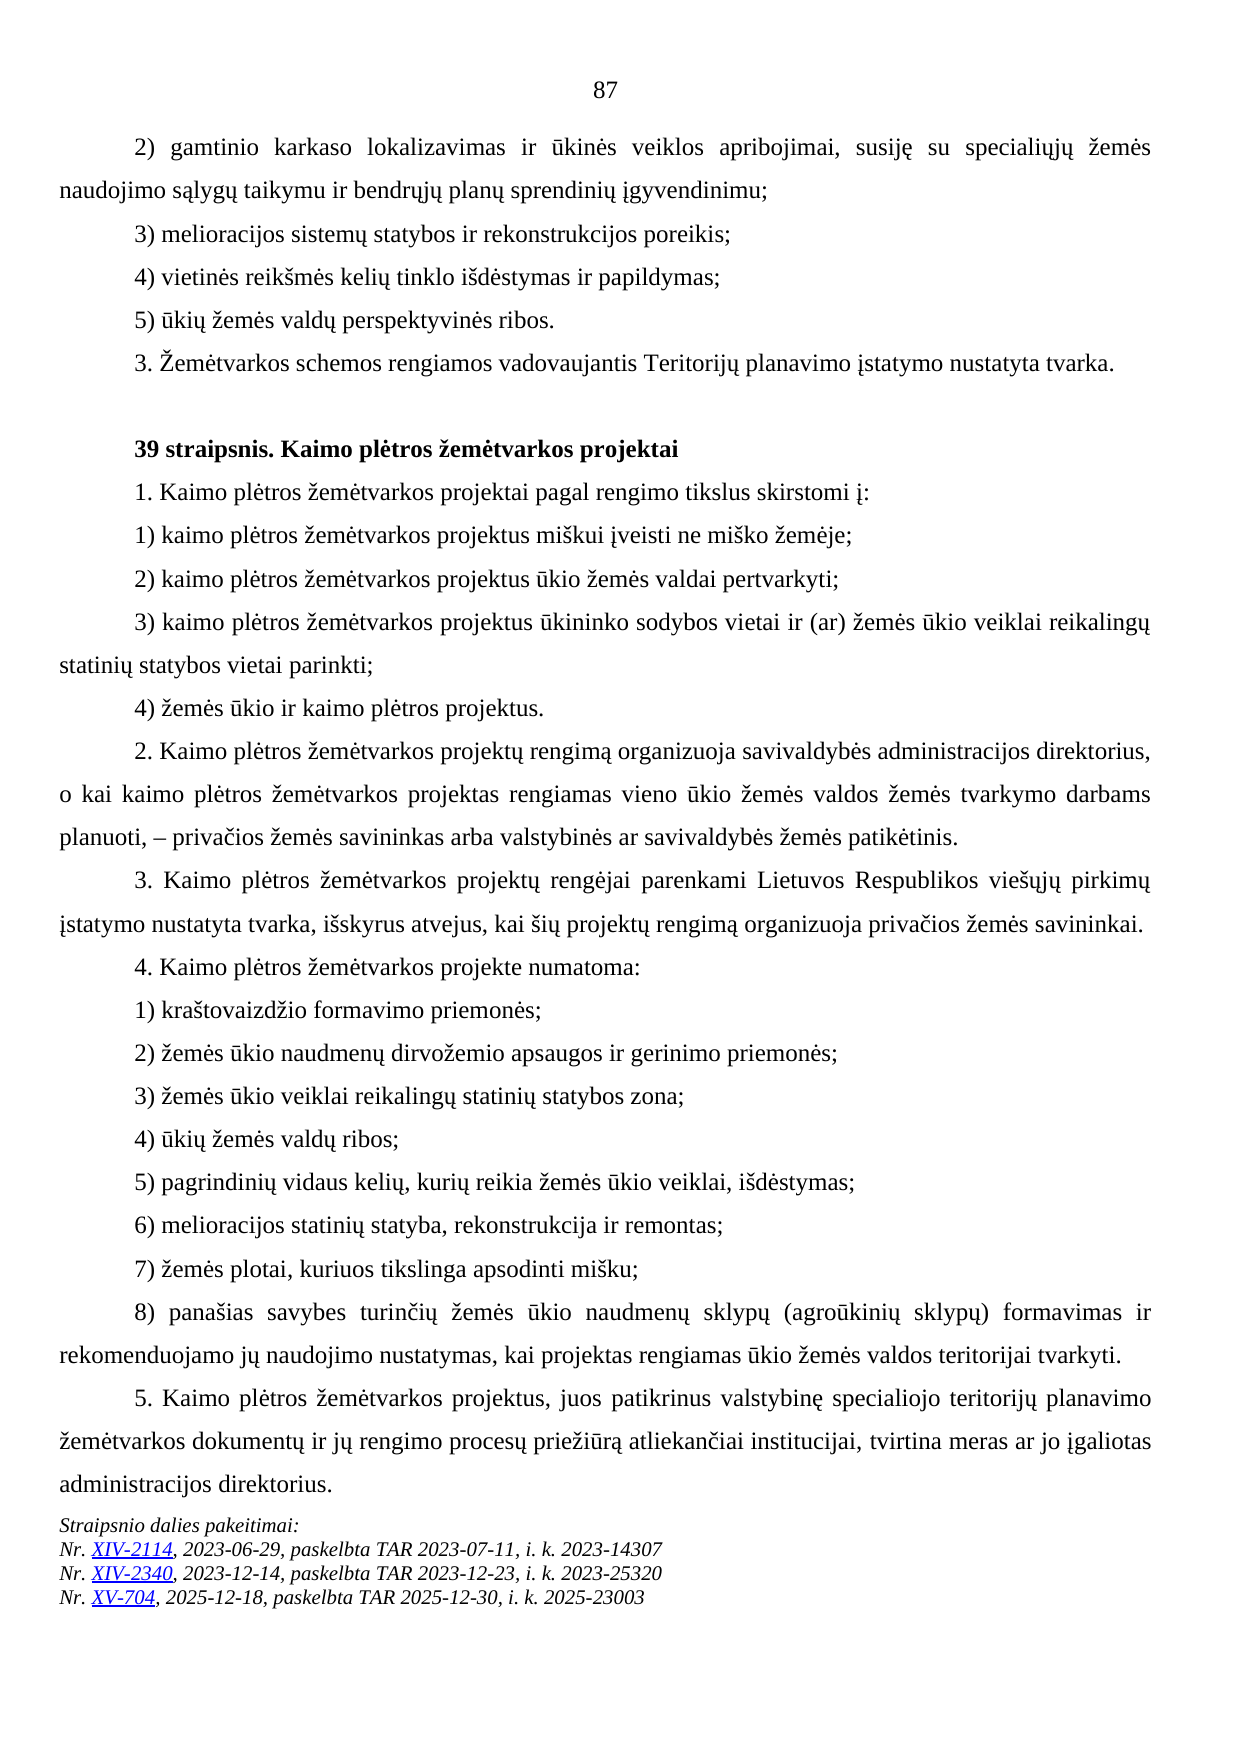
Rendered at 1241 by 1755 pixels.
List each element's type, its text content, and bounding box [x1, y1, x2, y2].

text 1) kraštovaizdžio formavimo priemonės; [59, 995, 1152, 1024]
text 1. Kaimo plėtros žemėtvarkos projektai pagal rengimo tikslus skirstomi į: [59, 477, 1152, 506]
text 6) melioracijos statinių statyba, rekonstrukcija ir remontas; [59, 1211, 1152, 1239]
text 2) žemės ūkio naudmenų dirvožemio apsaugos ir gerinimo priemonės; [59, 1038, 1152, 1067]
text 3) kaimo plėtros žemėtvarkos projektus ūkininko sodybos vietai ir (ar) žemės ūkio veiklai reikalingų statinių statybos vietai parinkti; [59, 607, 1152, 679]
text 4) ūkių žemės valdų ribos; [59, 1124, 1152, 1153]
text 39 straipsnis. Kaimo plėtros žemėtvarkos projektai [59, 434, 1152, 463]
text 3. Žemėtvarkos schemos rengiamos vadovaujantis Teritorijų planavimo įstatymo nustatyta tvarka. [59, 348, 1152, 377]
text 3) melioracijos sistemų statybos ir rekonstrukcijos poreikis; [59, 219, 1152, 247]
text Nr. XIV-2340, 2023-12-14, paskelbta TAR 2023-12-23, i. k. 2023-25320 [59, 1561, 1152, 1585]
text 4) žemės ūkio ir kaimo plėtros projektus. [59, 693, 1152, 722]
text Straipsnio dalies pakeitimai: [59, 1512, 1152, 1537]
text Nr. XIV-2114, 2023-06-29, paskelbta TAR 2023-07-11, i. k. 2023-14307 [59, 1537, 1152, 1561]
text 7) žemės plotai, kuriuos tikslinga apsodinti mišku; [59, 1254, 1152, 1282]
text 8) panašias savybes turinčių žemės ūkio naudmenų sklypų (agroūkinių sklypų) formavimas ir rekomenduojamo jų naudojimo nustatymas, kai projektas rengiamas ūkio žemės valdos teritorijai tvarkyti. [59, 1297, 1152, 1369]
text 4. Kaimo plėtros žemėtvarkos projekte numatoma: [59, 952, 1152, 981]
text 3. Kaimo plėtros žemėtvarkos projektų rengėjai parenkami Lietuvos Respublikos viešųjų pirkimų įstatymo nustatyta tvarka, išskyrus atvejus, kai šių projektų rengimą organizuoja privačios žemės savininkai. [59, 866, 1152, 937]
text 2. Kaimo plėtros žemėtvarkos projektų rengimą organizuoja savivaldybės administracijos direktorius, o kai kaimo plėtros žemėtvarkos projektas rengiamas vieno ūkio žemės valdos žemės tvarkymo darbams planuoti, – privačios žemės savininkas arba valstybinės ar savivaldybės žemės patikėtinis. [59, 736, 1152, 851]
text Nr. XV-704, 2025-12-18, paskelbta TAR 2025-12-30, i. k. 2025-23003 [59, 1585, 1152, 1609]
text 4) vietinės reikšmės kelių tinklo išdėstymas ir papildymas; [59, 262, 1152, 291]
text 5. Kaimo plėtros žemėtvarkos projektus, juos patikrinus valstybinę specialiojo teritorijų planavimo žemėtvarkos dokumentų ir jų rengimo procesų priežiūrą atliekančiai institucijai, tvirtina meras ar jo įgaliotas administracijos direktorius. [59, 1383, 1152, 1498]
text 5) ūkių žemės valdų perspektyvinės ribos. [59, 305, 1152, 334]
text 3) žemės ūkio veiklai reikalingų statinių statybos zona; [59, 1081, 1152, 1110]
text 2) kaimo plėtros žemėtvarkos projektus ūkio žemės valdai pertvarkyti; [59, 564, 1152, 592]
text 5) pagrindinių vidaus kelių, kurių reikia žemės ūkio veiklai, išdėstymas; [59, 1167, 1152, 1196]
text 2) gamtinio karkaso lokalizavimas ir ūkinės veiklos apribojimai, susiję su specialiųjų žemės naudojimo sąlygų taikymu ir bendrųjų planų sprendinių įgyvendinimu; [59, 132, 1152, 204]
text 1) kaimo plėtros žemėtvarkos projektus miškui įveisti ne miško žemėje; [59, 521, 1152, 549]
